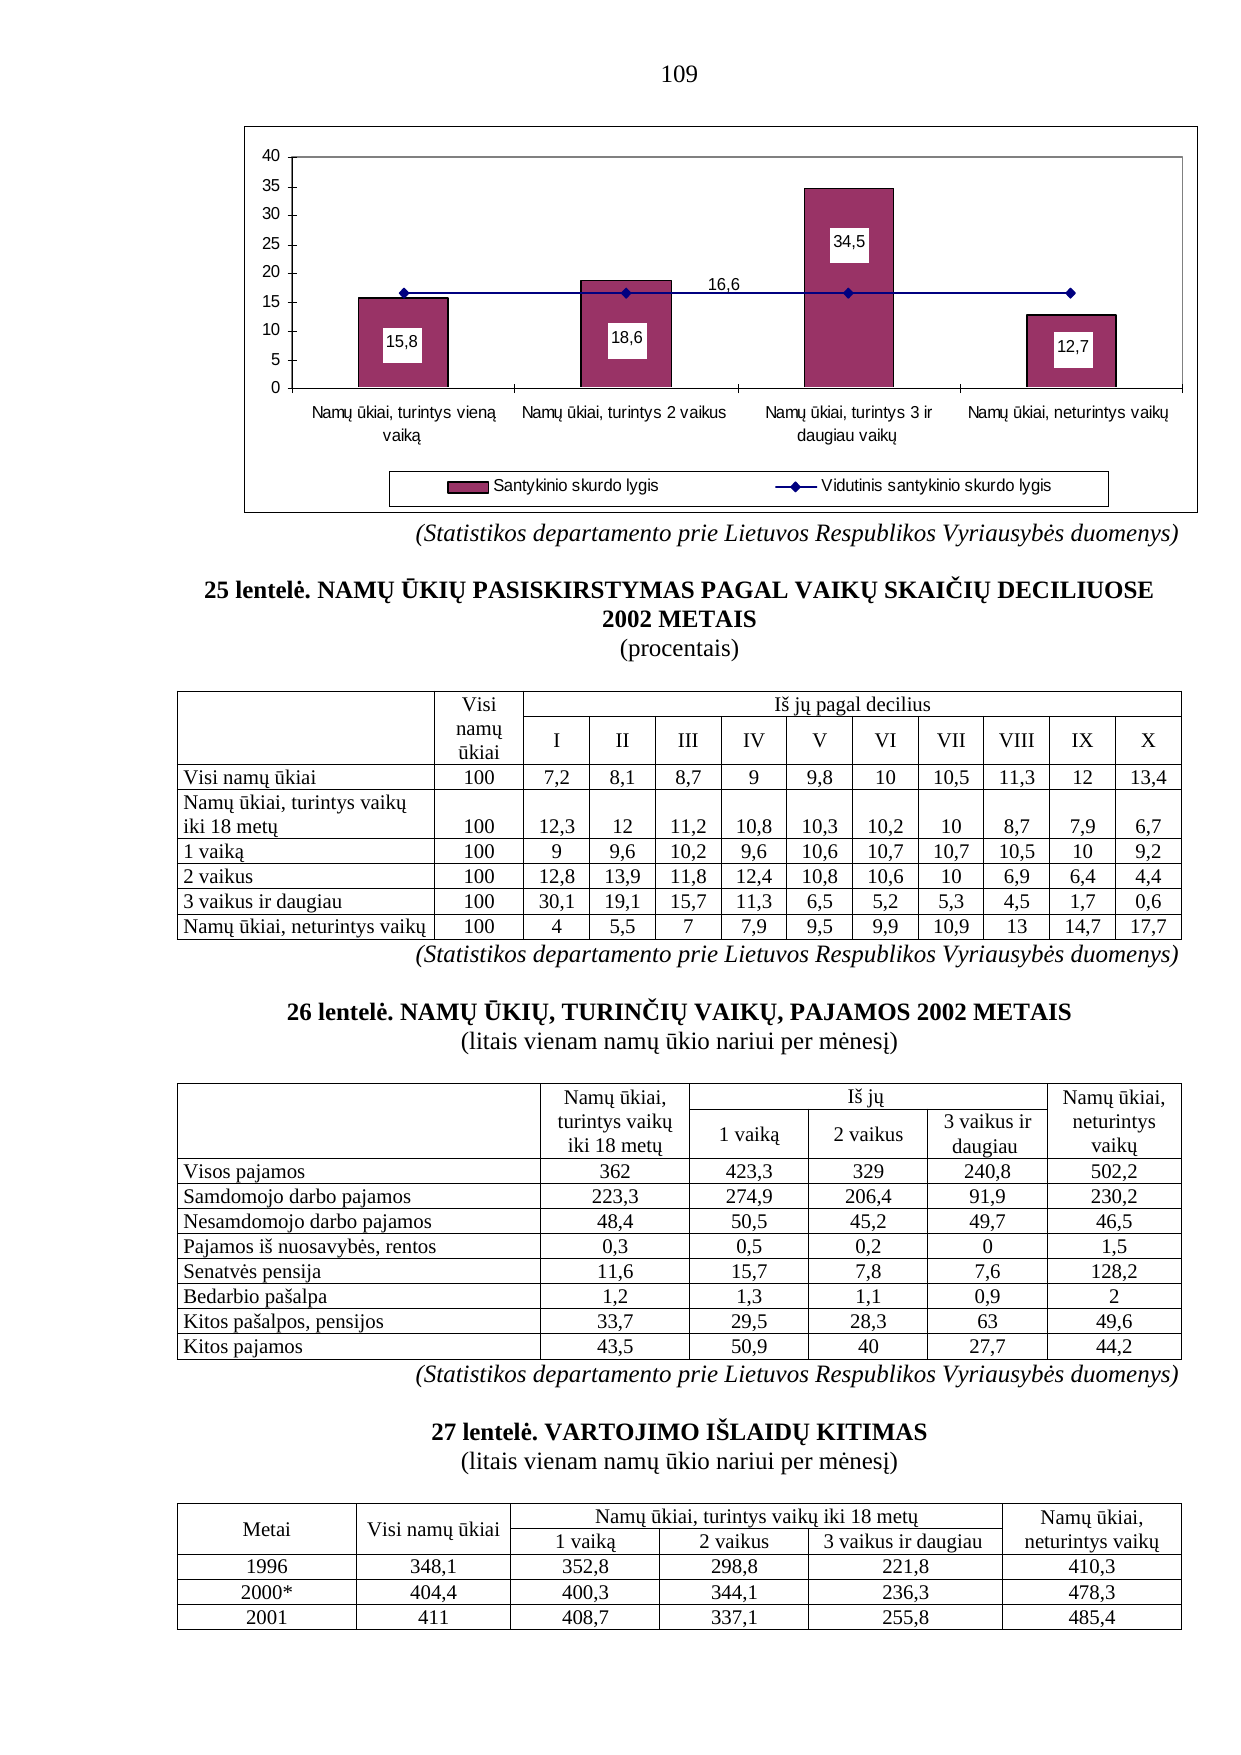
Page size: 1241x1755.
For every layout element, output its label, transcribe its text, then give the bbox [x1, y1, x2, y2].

table_cell Visos pajamos [178, 1159, 540, 1183]
table_cell 11,2 [656, 790, 721, 838]
table_cell 404,4 [357, 1580, 510, 1604]
table_header Visi namų ūkiai [357, 1504, 510, 1553]
table_cell 5,2 [853, 889, 918, 913]
table_cell 19,1 [590, 889, 655, 913]
table_cell 1,1 [809, 1284, 927, 1308]
table_cell 12,3 [524, 790, 589, 838]
table_cell Nesamdomojo darbo pajamos [178, 1209, 540, 1233]
table_cell 223,3 [541, 1184, 689, 1208]
table_cell 100 [435, 765, 523, 789]
table_cell 10,6 [787, 839, 852, 863]
table_cell II [590, 717, 655, 764]
table_cell 2000* [178, 1580, 356, 1604]
table_cell 10,6 [853, 864, 918, 888]
table_cell 1,3 [690, 1284, 808, 1308]
table_cell 5,3 [919, 889, 983, 913]
table_cell 5,5 [590, 915, 655, 938]
table_cell 6,7 [1116, 790, 1181, 838]
table_cell 362 [541, 1159, 689, 1183]
table_cell 236,3 [809, 1580, 1002, 1604]
table_header Iš jų pagal decilius [524, 692, 1181, 716]
table_cell 3 vaikus ir daugiau [809, 1529, 1002, 1553]
table_cell 8,7 [656, 765, 721, 789]
table_cell 3 vaikus ir daugiau [178, 889, 434, 913]
table_cell 1 vaiką [690, 1110, 808, 1158]
table_cell 28,3 [809, 1309, 927, 1333]
table_header Metai [178, 1504, 356, 1553]
text (litais vienam namų ūkio nariui per mėnesį) [177, 1446, 1181, 1474]
table_cell 15,7 [690, 1259, 808, 1283]
table_cell 4,4 [1116, 864, 1181, 888]
table_cell 4 [524, 915, 589, 938]
table_cell 9,8 [787, 765, 852, 789]
table_cell 0,9 [928, 1284, 1047, 1308]
table_cell 2001 [178, 1605, 356, 1629]
table_cell 8,7 [984, 790, 1049, 838]
table_cell 10,3 [787, 790, 852, 838]
table_cell 12 [1050, 765, 1115, 789]
table_cell Samdomojo darbo pajamos [178, 1184, 540, 1208]
table_cell 9,5 [787, 915, 852, 938]
table_cell 91,9 [928, 1184, 1047, 1208]
table_cell 43,5 [541, 1334, 689, 1358]
table_cell 100 [435, 915, 523, 938]
text 25 lentelė. Namų ūkių pasiskirstymas pagal vaikų skaičių deciliuose 2002 metais [177, 576, 1181, 633]
table_cell Visi namų ūkiai [178, 765, 434, 789]
table_cell 30,1 [524, 889, 589, 913]
table_header [178, 1084, 540, 1158]
table_cell 10,8 [722, 790, 786, 838]
table_cell 9 [722, 765, 786, 789]
table_cell 6,5 [787, 889, 852, 913]
table_cell 10,2 [853, 790, 918, 838]
table_cell 11,6 [541, 1259, 689, 1283]
table_cell 2 vaikus [178, 864, 434, 888]
table_cell 9 [524, 839, 589, 863]
table_cell VII [919, 717, 983, 764]
table_header Iš jų [690, 1084, 1047, 1108]
table_cell 7,2 [524, 765, 589, 789]
table_cell 0,6 [1116, 889, 1181, 913]
table_cell 63 [928, 1309, 1047, 1333]
table_cell 7,8 [809, 1259, 927, 1283]
table_cell 49,7 [928, 1209, 1047, 1233]
table_cell 1 vaiką [511, 1529, 659, 1553]
table_cell 9,2 [1116, 839, 1181, 863]
table_cell 0,2 [809, 1234, 927, 1258]
table_cell 1,7 [1050, 889, 1115, 913]
table_cell Senatvės pensija [178, 1259, 540, 1283]
table_cell 0,3 [541, 1234, 689, 1258]
table_cell 7,9 [722, 915, 786, 938]
table_cell 1 vaiką [178, 839, 434, 863]
table_cell Namų ūkiai, neturintys vaikų [178, 915, 434, 938]
table_cell 10,7 [853, 839, 918, 863]
text (litais vienam namų ūkio nariui per mėnesį) [177, 1026, 1181, 1054]
table_cell Kitos pajamos [178, 1334, 540, 1358]
table_cell 14,7 [1050, 915, 1115, 938]
table_cell 0 [928, 1234, 1047, 1258]
table_cell 410,3 [1003, 1555, 1181, 1578]
table_cell 100 [435, 864, 523, 888]
table_cell III [656, 717, 721, 764]
table_cell 2 vaikus [809, 1110, 927, 1158]
table_cell 50,5 [690, 1209, 808, 1233]
table_cell 9,6 [590, 839, 655, 863]
table_cell 27,7 [928, 1334, 1047, 1358]
table_cell 17,7 [1116, 915, 1181, 938]
table_cell 100 [435, 790, 523, 838]
table_cell 11,8 [656, 864, 721, 888]
table_cell IV [722, 717, 786, 764]
table_header namų ūkiai, turintys vaikų iki 18 metų [511, 1504, 1002, 1528]
table_cell VIII [984, 717, 1049, 764]
table_cell 10,2 [656, 839, 721, 863]
table_header Namų ūkiai, turintys vaikų iki 18 metų [541, 1084, 689, 1158]
table_cell 2 vaikus [660, 1529, 808, 1553]
table_cell 10,8 [787, 864, 852, 888]
table_cell Bedarbio pašalpa [178, 1284, 540, 1308]
table_cell 230,2 [1048, 1184, 1181, 1208]
table_cell 44,2 [1048, 1334, 1181, 1358]
table_cell 33,7 [541, 1309, 689, 1333]
table_cell 11,3 [722, 889, 786, 913]
table_cell 329 [809, 1159, 927, 1183]
table_cell 10 [1050, 839, 1115, 863]
table_cell 255,8 [809, 1605, 1002, 1629]
table_cell 45,2 [809, 1209, 927, 1233]
table_cell 7,9 [1050, 790, 1115, 838]
table_header Namų ūkiai, neturintys vaikų [1048, 1084, 1181, 1158]
table_cell 337,1 [660, 1605, 808, 1629]
table_header [178, 692, 434, 764]
table_cell 15,7 [656, 889, 721, 913]
table_cell X [1116, 717, 1181, 764]
table_cell 50,9 [690, 1334, 808, 1358]
table_cell 2 [1048, 1284, 1181, 1308]
table_cell 48,4 [541, 1209, 689, 1233]
table_cell Pajamos iš nuosavybės, rentos [178, 1234, 540, 1258]
table_cell VI [853, 717, 918, 764]
table_cell 10 [919, 790, 983, 838]
table_cell 1,2 [541, 1284, 689, 1308]
table_cell 12,8 [524, 864, 589, 888]
table_cell 13 [984, 915, 1049, 938]
table_cell 100 [435, 839, 523, 863]
table_cell 6,9 [984, 864, 1049, 888]
table_cell 0,5 [690, 1234, 808, 1258]
text 27 lentelė. Vartojimo išlaidų kitimas [177, 1417, 1181, 1446]
table_cell 128,2 [1048, 1259, 1181, 1283]
table_cell 423,3 [690, 1159, 808, 1183]
table_cell 10,5 [984, 839, 1049, 863]
text (Statistikos departamento prie Lietuvos Respublikos Vyriausybės duomenys) [177, 518, 1181, 547]
table_cell 9,6 [722, 839, 786, 863]
table_cell 10,9 [919, 915, 983, 938]
table_cell 478,3 [1003, 1580, 1181, 1604]
table_cell 7 [656, 915, 721, 938]
table_cell Kitos pašalpos, pensijos [178, 1309, 540, 1333]
table_cell 49,6 [1048, 1309, 1181, 1333]
text 26 lentelė. Namų ūkių, turinčių vaikų, pajamos 2002 metais [177, 997, 1181, 1026]
table_cell 10 [853, 765, 918, 789]
table_cell 40 [809, 1334, 927, 1358]
table_cell V [787, 717, 852, 764]
table_cell 344,1 [660, 1580, 808, 1604]
table_cell 7,6 [928, 1259, 1047, 1283]
table_cell 10 [919, 864, 983, 888]
text (Statistikos departamento prie Lietuvos Respublikos Vyriausybės duomenys) [177, 1360, 1181, 1388]
table_cell 221,8 [809, 1555, 1002, 1578]
table_cell 274,9 [690, 1184, 808, 1208]
table_cell 9,9 [853, 915, 918, 938]
table_cell 1996 [178, 1555, 356, 1578]
table_cell 10,5 [919, 765, 983, 789]
table_cell 6,4 [1050, 864, 1115, 888]
table_cell 100 [435, 889, 523, 913]
table_cell 240,8 [928, 1159, 1047, 1183]
table_cell 46,5 [1048, 1209, 1181, 1233]
table_header Visi namų ūkiai [435, 692, 523, 764]
table_cell 411 [357, 1605, 510, 1629]
table_cell 29,5 [690, 1309, 808, 1333]
table_cell 400,3 [511, 1580, 659, 1604]
table_cell Namų ūkiai, turintys vaikų iki 18 metų [178, 790, 434, 838]
table_cell 4,5 [984, 889, 1049, 913]
table_cell 3 vaikus ir daugiau [928, 1110, 1047, 1158]
table_cell 502,2 [1048, 1159, 1181, 1183]
table_cell 8,1 [590, 765, 655, 789]
table_cell 352,8 [511, 1555, 659, 1578]
table_header namų ūkiai, neturintys vaikų [1003, 1504, 1181, 1553]
table_cell 485,4 [1003, 1605, 1181, 1629]
table_cell 408,7 [511, 1605, 659, 1629]
table_cell 11,3 [984, 765, 1049, 789]
table_cell 206,4 [809, 1184, 927, 1208]
table_cell 12 [590, 790, 655, 838]
table_cell 10,7 [919, 839, 983, 863]
table_cell 298,8 [660, 1555, 808, 1578]
text (procentais) [177, 633, 1181, 662]
text (Statistikos departamento prie Lietuvos Respublikos Vyriausybės duomenys) [177, 940, 1181, 968]
table_cell 12,4 [722, 864, 786, 888]
table_cell 1,5 [1048, 1234, 1181, 1258]
table_cell 13,4 [1116, 765, 1181, 789]
table_cell IX [1050, 717, 1115, 764]
table_cell 13,9 [590, 864, 655, 888]
table_cell 348,1 [357, 1555, 510, 1578]
table_cell I [524, 717, 589, 764]
